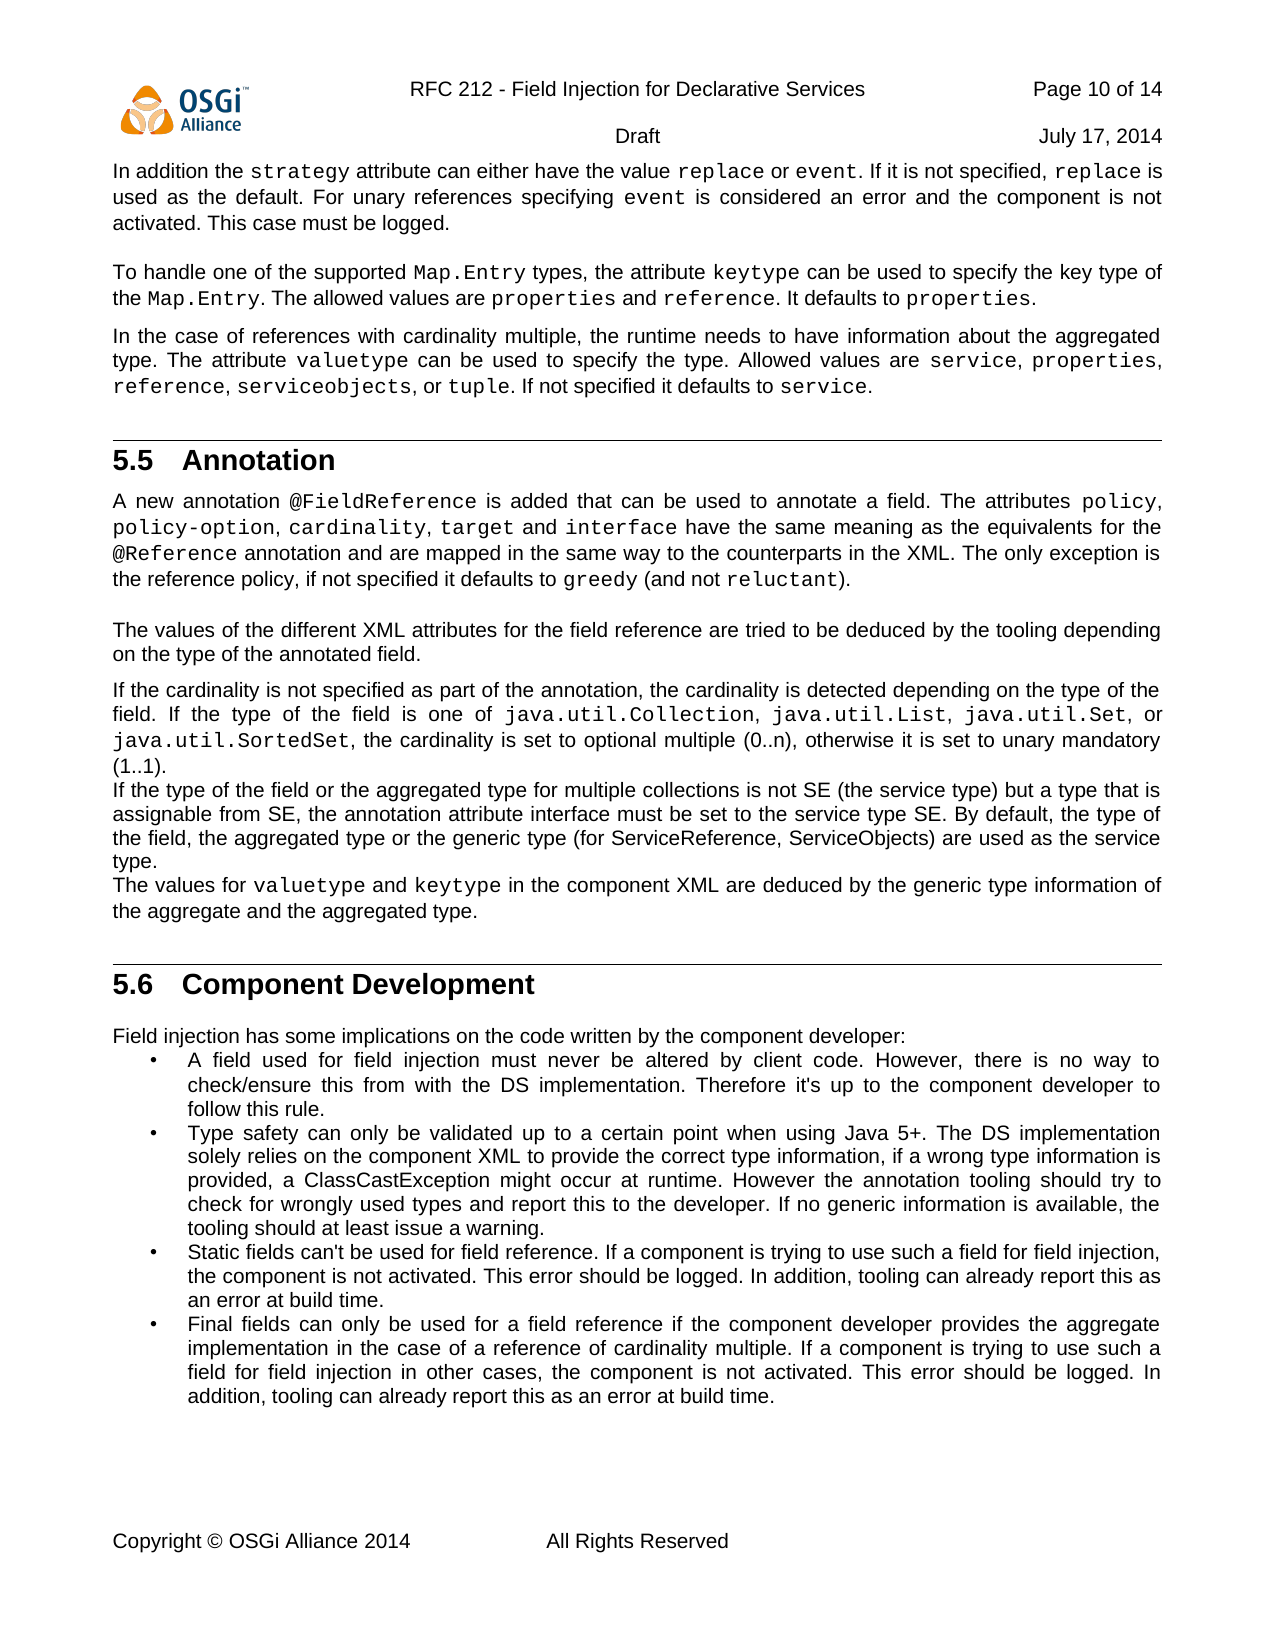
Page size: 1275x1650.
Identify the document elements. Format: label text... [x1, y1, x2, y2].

text To handle one of the supported Map.Entry types, the attribute keytype can be used to specify the key type of the Map.Entry. The allowed values are properties and reference. It defaults to properties. [112, 259, 1162, 311]
picture [113, 78, 257, 142]
text Field injection has some implications on the code written by the component developer: [112, 1024, 1162, 1048]
text In the case of references with cardinality multiple, the runtime needs to have information about the aggregated type. The attribute valuetype can be used to specify the type. Allowed values are service, properties, reference, serviceobjects, or tuple. If not specified it defaults to service. [112, 324, 1162, 399]
list Static fields can't be used for field reference. If a component is trying to use such a field for field injection, the component is not activated. This error should be logged. In addition, tooling can already report this as an error at build time. [150, 1240, 1162, 1312]
text A new annotation @FieldReference is added that can be used to annotate a field. The attributes policy, policy-option, cardinality, target and interface have the same meaning as the equivalents for the @Reference annotation and are mapped in the same way to the counterparts in the XML. The only exception is the reference policy, if not specified it defaults to greedy (and not reluctant). [112, 489, 1162, 592]
subtitle Component Development [112, 965, 1162, 1000]
list A field used for field injection must never be altered by client code. However, there is no way to check/ensure this from with the DS implementation. Therefore it's up to the component developer to follow this rule. [150, 1048, 1162, 1120]
text In addition the strategy attribute can either have the value replace or event. If it is not specified, replace is used as the default. For unary references specifying event is considered an error and the component is not activated. This case must be logged. [112, 159, 1162, 234]
text The values of the different XML attributes for the field reference are tried to be deduced by the tooling depending on the type of the annotated field. [112, 617, 1162, 665]
list Type safety can only be validated up to a certain point when using Java 5+. The DS implementation solely relies on the component XML to provide the correct type information, if a wrong type information is provided, a ClassCastException might occur at runtime. However the annotation tooling should try to check for wrongly used types and report this to the developer. If no generic information is available, the tooling should at least issue a warning. [150, 1120, 1162, 1240]
subtitle Annotation [112, 441, 1162, 477]
text The values for valuetype and keytype in the component XML are deduced by the generic type information of the aggregate and the aggregated type. [112, 873, 1162, 923]
text If the cardinality is not specified as part of the annotation, the cardinality is detected depending on the type of the field. If the type of the field is one of java.util.Collection, java.util.List, java.util.Set, or java.util.SortedSet, the cardinality is set to optional multiple (0..n), otherwise it is set to unary mandatory (1..1). [112, 678, 1162, 777]
text If the type of the field or the aggregated type for multiple collections is not SE (the service type) but a type that is assignable from SE, the annotation attribute interface must be set to the service type SE. By default, the type of the field, the aggregated type or the generic type (for ServiceReference, ServiceObjects) are used as the service type. [112, 777, 1162, 873]
list Final fields can only be used for a field reference if the component developer provides the aggregate implementation in the case of a reference of cardinality multiple. If a component is trying to use such a field for field injection in other cases, the component is not activated. This error should be logged. In addition, tooling can already report this as an error at build time. [150, 1312, 1162, 1408]
